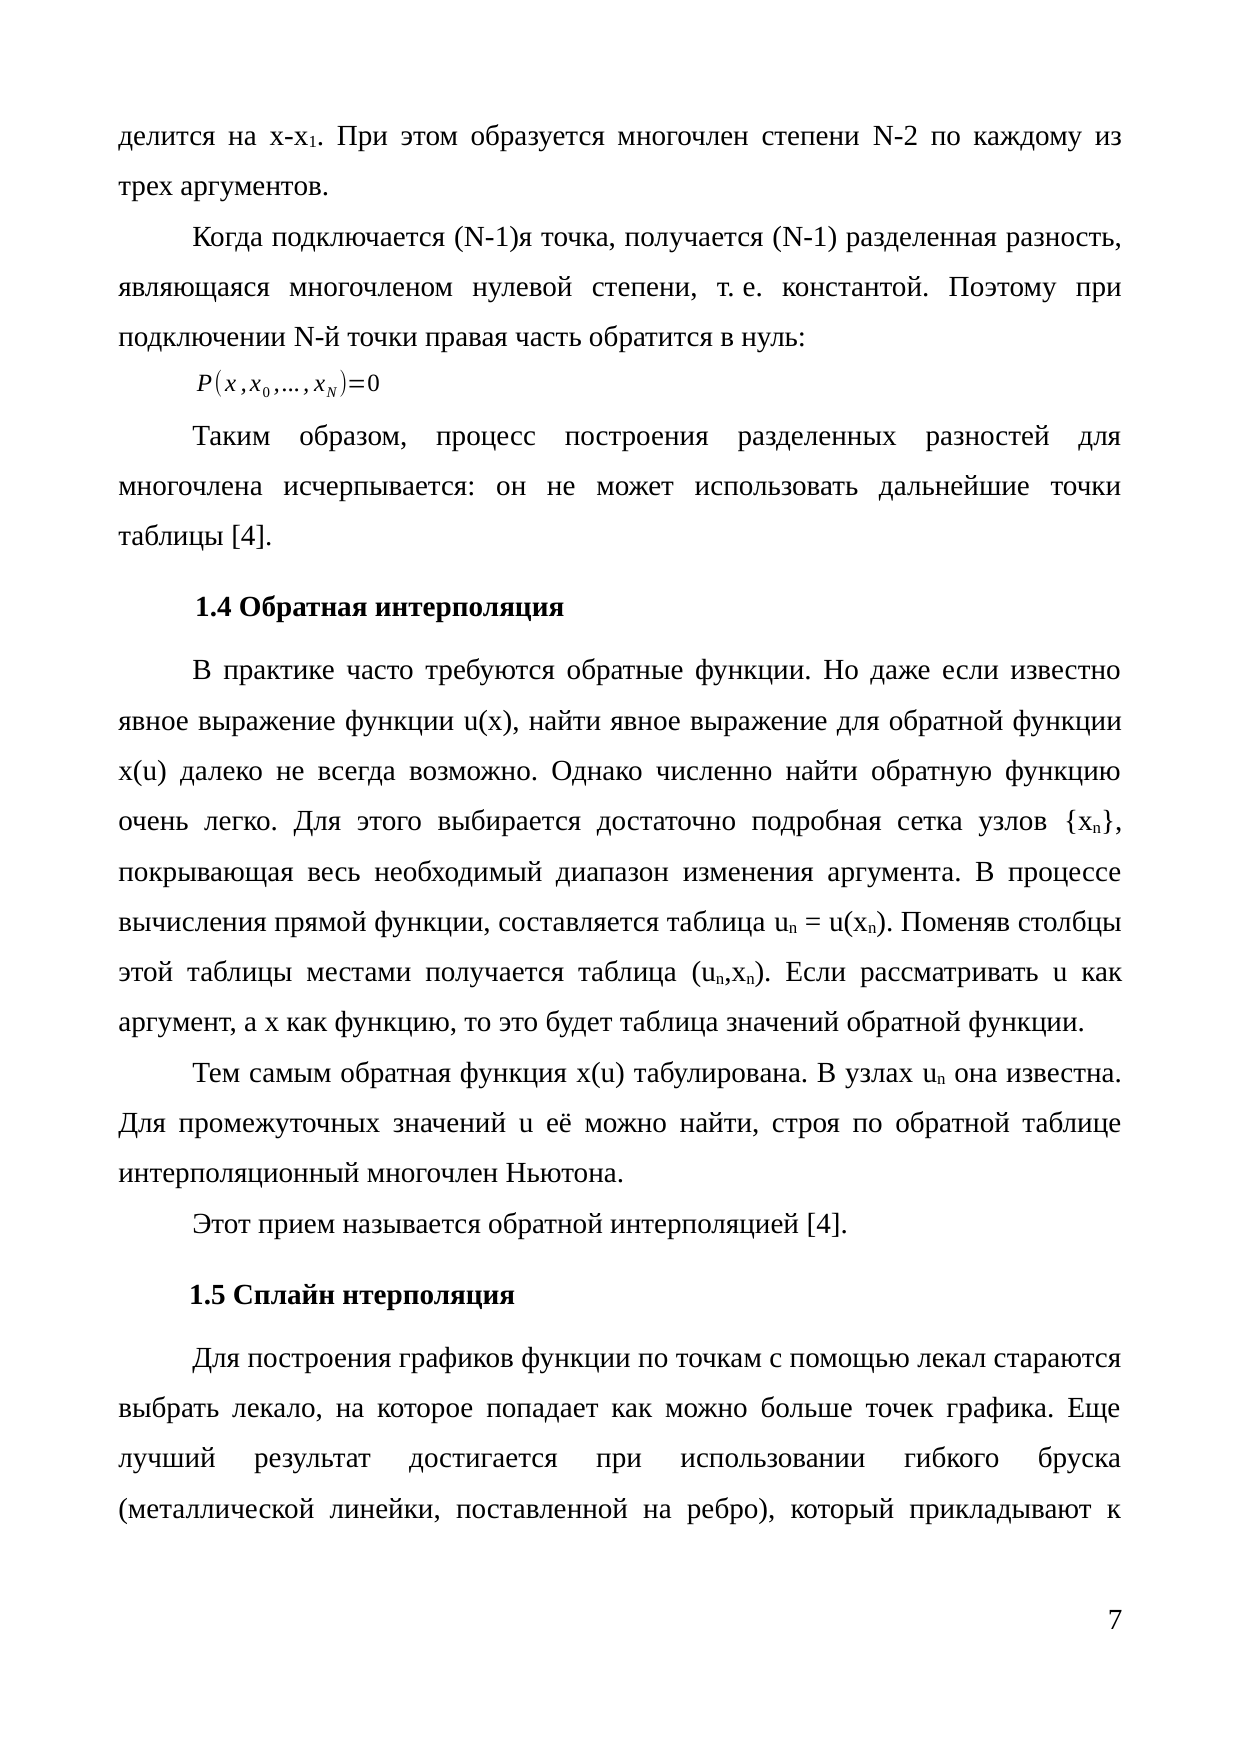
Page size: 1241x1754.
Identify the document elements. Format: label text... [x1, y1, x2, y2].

text Этот прием называется обратной интерполяцией [4]. [118, 1206, 1122, 1239]
text Для построения графиков функции по точкам с помощью лекал стараются выбрать лекало, на которое попадает как можно больше точек графика. Еще лучший результат достигается при использовании гибкого бруска (металлической линейки, поставленной на ребро), который прикладывают к [118, 1340, 1122, 1524]
text В практике часто требуются обратные функции. Но даже если известно явное выражение функции u(x), найти явное выражение для обратной функции x(u) далеко не всегда возможно. Однако численно найти обратную функцию очень легко. Для этого выбирается достаточно подробная сетка узлов {xn}, покрывающая весь необходимый диапазон изменения аргумента. В процессе вычисления прямой функции, составляется таблица un = u(xn). Поменяв столбцы этой таблицы местами получается таблица (un,xn). Если рассматривать u как аргумент, а x как функцию, то это будет таблица значений обратной функции. [118, 652, 1122, 1038]
text Таким образом, процесс построения разделенных разностей для многочлена исчерпывается: он не может использовать дальнейшие точки таблицы [4]. [118, 418, 1122, 552]
text Когда подключается (N-1)я точка, получается (N-1) разделенная разность, являющаяся многочленом нулевой степени, т. е. константой. Поэтому при подключении N-й точки правая часть обратится в нуль: [118, 219, 1122, 353]
subtitle 1.4 Обратная интерполяция [118, 589, 1122, 623]
subtitle 1.5 Сплайн нтерполяция [118, 1277, 1122, 1311]
text Тем самым обратная функция x(u) табулирована. В узлах un она известна. Для промежуточных значений u её можно найти, строя по обратной таблице интерполяционный многочлен Ньютона. [118, 1055, 1122, 1189]
text делится на x-x1. При этом образуется многочлен степени N-2 по каждому из трех аргументов. [118, 118, 1122, 202]
